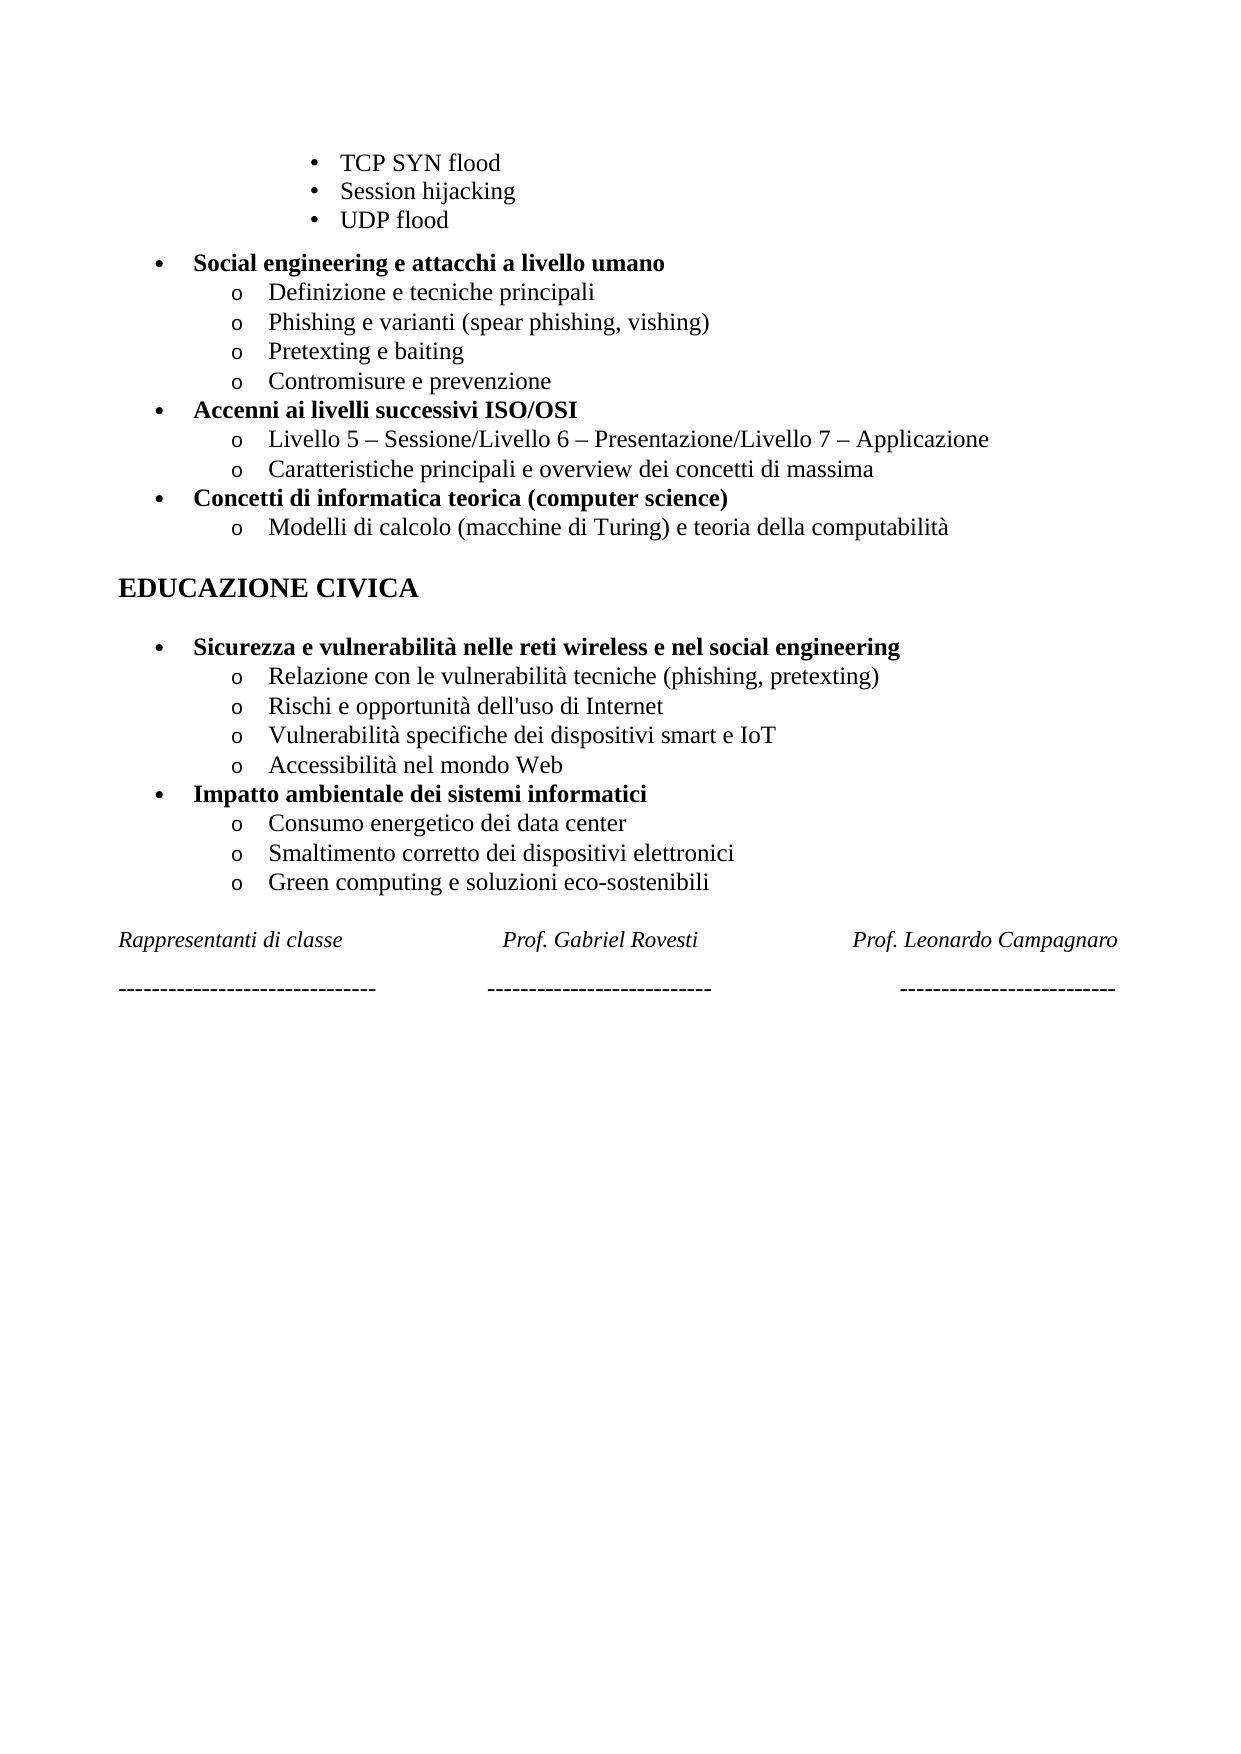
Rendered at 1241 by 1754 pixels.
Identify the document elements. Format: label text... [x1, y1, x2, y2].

list Contromisure e prevenzione [231, 366, 1122, 396]
list Accenni ai livelli successivi ISO/OSI [156, 396, 1122, 424]
list Rischi e opportunità dell'uso di Internet [231, 691, 1122, 720]
list Concetti di informatica teorica (computer science) [156, 483, 1122, 512]
list Vulnerabilità specifiche dei dispositivi smart e IoT [231, 720, 1122, 750]
list Modelli di calcolo (macchine di Turing) e teoria della computabilità [231, 512, 1122, 542]
text ------------------------------- --------------------------- -------------------------- [118, 973, 1122, 1002]
list Livello 5 – Sessione/Livello 6 – Presentazione/Livello 7 – Applicazione [231, 424, 1122, 454]
list Green computing e soluzioni eco-sostenibili [231, 867, 1122, 897]
subtitle EDUCAZIONE CIVICA [118, 571, 1122, 603]
list Relazione con le vulnerabilità tecniche (phishing, pretexting) [231, 661, 1122, 691]
list Phishing e varianti (spear phishing, vishing) [231, 307, 1122, 336]
list TCP SYN flood [310, 148, 1122, 176]
list Consumo energetico dei data center [231, 808, 1122, 838]
list Smaltimento corretto dei dispositivi elettronici [231, 838, 1122, 867]
list Sicurezza e vulnerabilità nelle reti wireless e nel social engineering [156, 632, 1122, 661]
list Social engineering e attacchi a livello umano [156, 248, 1122, 277]
list UDP flood [310, 205, 1122, 234]
list Pretexting e baiting [231, 336, 1122, 366]
list Session hijacking [310, 176, 1122, 205]
list Caratteristiche principali e overview dei concetti di massima [231, 454, 1122, 483]
list Definizione e tecniche principali [231, 277, 1122, 307]
list Accessibilità nel mondo Web [231, 750, 1122, 779]
list Impatto ambientale dei sistemi informatici [156, 779, 1122, 808]
text Rappresentanti di classe Prof. Gabriel Rovesti Prof. Leonardo Campagnaro [118, 926, 1122, 953]
